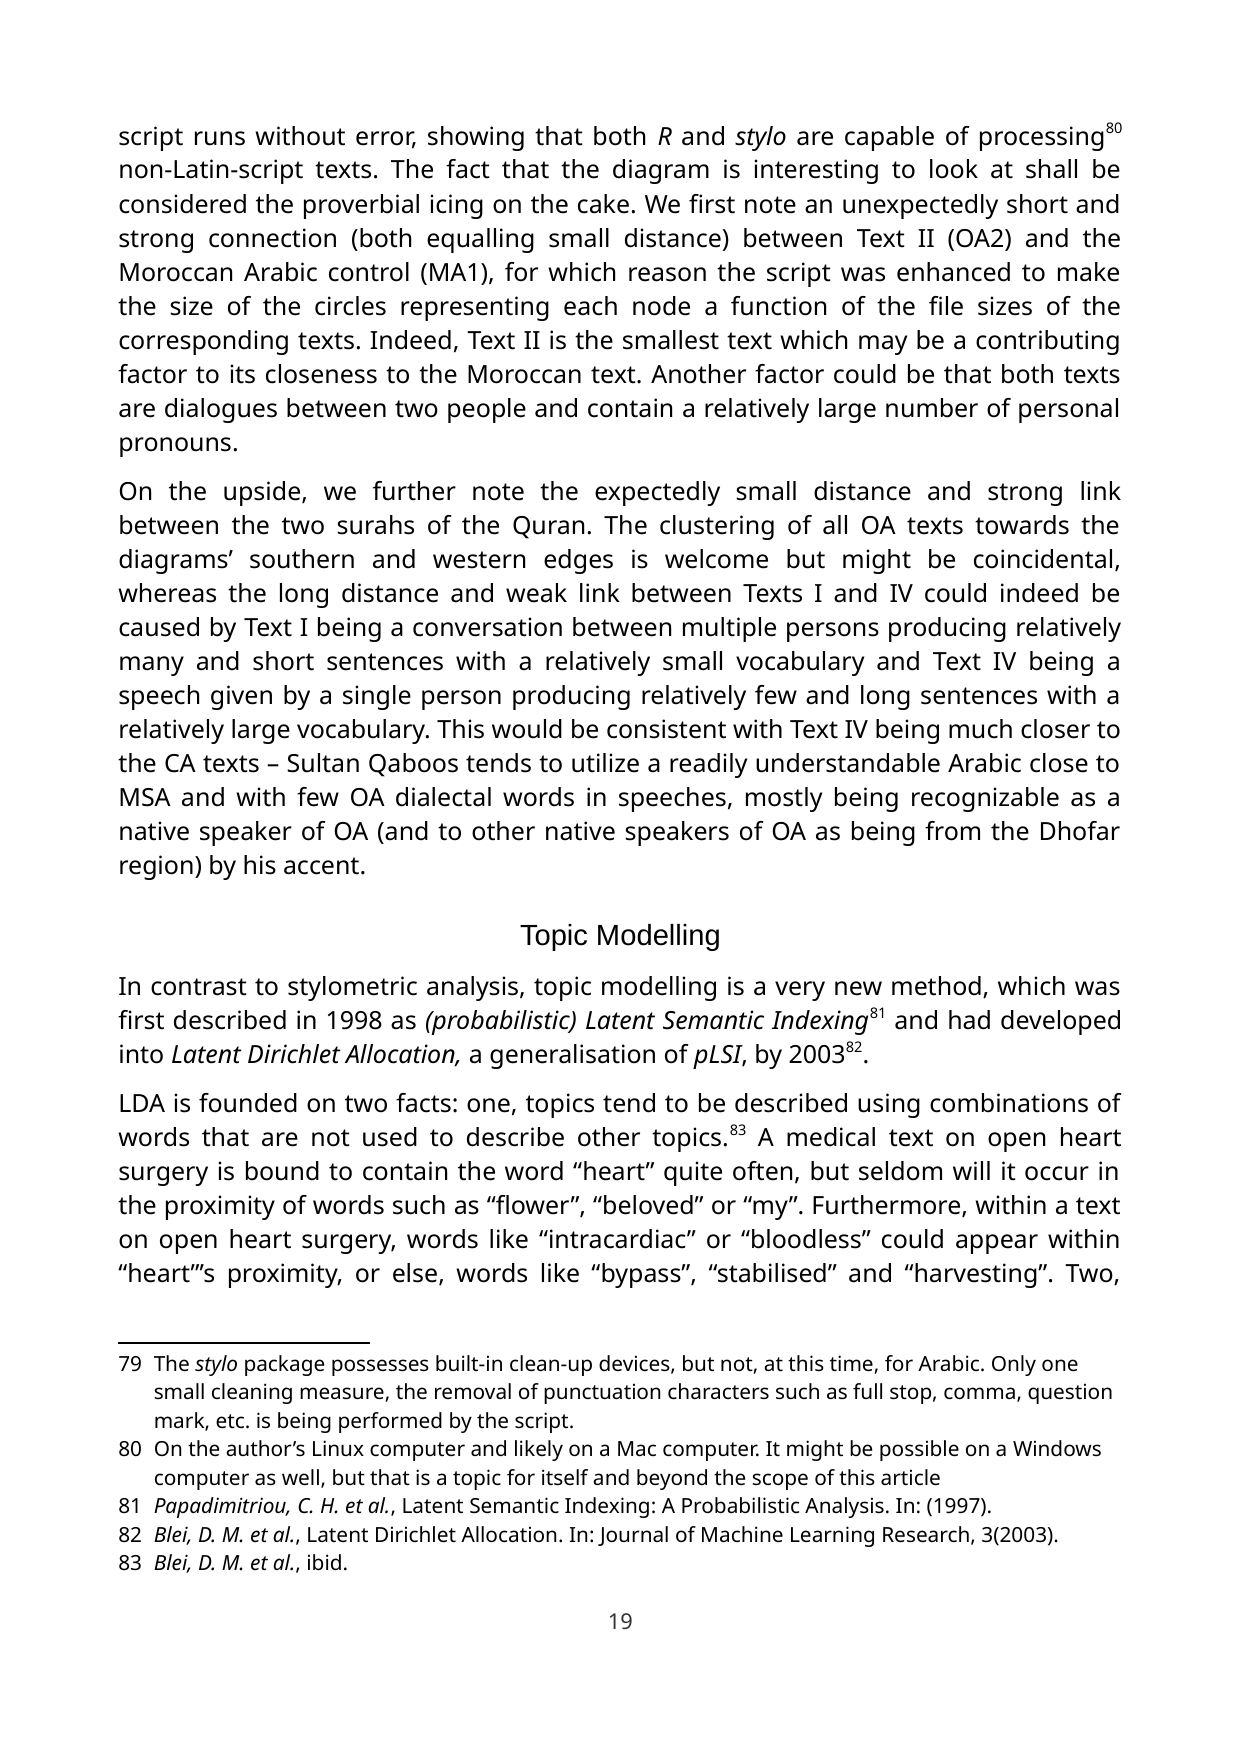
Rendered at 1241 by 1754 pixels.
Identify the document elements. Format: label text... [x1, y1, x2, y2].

text On the upside, we further note the expectedly small distance and strong link between the two surahs of the Quran. The clustering of all OA texts towards the diagrams’ southern and western edges is welcome but might be coincidental, whereas the long distance and weak link between Texts I and IV could indeed be caused by Text I being a conversation between multiple persons producing relatively many and short sentences with a relatively small vocabulary and Text IV being a speech given by a single person producing relatively few and long sentences with a relatively large vocabulary. This would be consistent with Text IV being much closer to the CA texts – Sultan Qaboos tends to utilize a readily understandable Arabic close to MSA and with few OA dialectal words in speeches, mostly being recognizable as a native speaker of OA (and to other native speakers of OA as being from the Dhofar region) by his accent. [118, 473, 1122, 882]
text Blei, D. M. et al., Latent Dirichlet Allocation. In: Journal of Machine Learning Research, 3(2003). [118, 1520, 1122, 1548]
subtitle Topic Modelling [118, 917, 1122, 951]
text On the author’s Linux computer and likely on a Mac computer. It might be possible on a Windows computer as well, but that is a topic for itself and beyond the scope of this article [118, 1434, 1122, 1491]
text In contrast to stylometric analysis, topic modelling is a very new method, which was first described in 1998 as (probabilistic) Latent Semantic Indexing and had developed into Latent Dirichlet Allocation, a generalisation of pLSI, by 2003. [118, 969, 1122, 1071]
text Papadimitriou, C. H. et al., Latent Semantic Indexing: A Probabilistic Analysis. In: (1997). [118, 1491, 1122, 1520]
text The stylo package possesses built-in clean-up devices, but not, at this time, for Arabic. Only one small cleaning measure, the removal of punctuation characters such as full stop, comma, question mark, etc. is being performed by the script. [118, 1349, 1122, 1434]
text script runs without error, showing that both R and stylo are capable of processing non-Latin-script texts. The fact that the diagram is interesting to look at shall be considered the proverbial icing on the cake. We first note an unexpectedly short and strong connection (both equalling small distance) between Text II (OA2) and the Moroccan Arabic control (MA1), for which reason the script was enhanced to make the size of the circles representing each node a function of the file sizes of the corresponding texts. Indeed, Text II is the smallest text which may be a contributing factor to its closeness to the Moroccan text. Another factor could be that both texts are dialogues between two people and contain a relatively large number of personal pronouns. [118, 118, 1122, 459]
text LDA is founded on two facts: one, topics tend to be described using combinations of words that are not used to describe other topics. A medical text on open heart surgery is bound to contain the word “heart” quite often, but seldom will it occur in the proximity of words such as “flower”, “beloved” or “my”. Furthermore, within a text on open heart surgery, words like “intracardiac” or “bloodless” could appear within “heart”’s proximity, or else, words like “bypass”, “stabilised” and “harvesting”. Two, [118, 1086, 1122, 1290]
text Blei, D. M. et al., ibid. [118, 1548, 1122, 1577]
